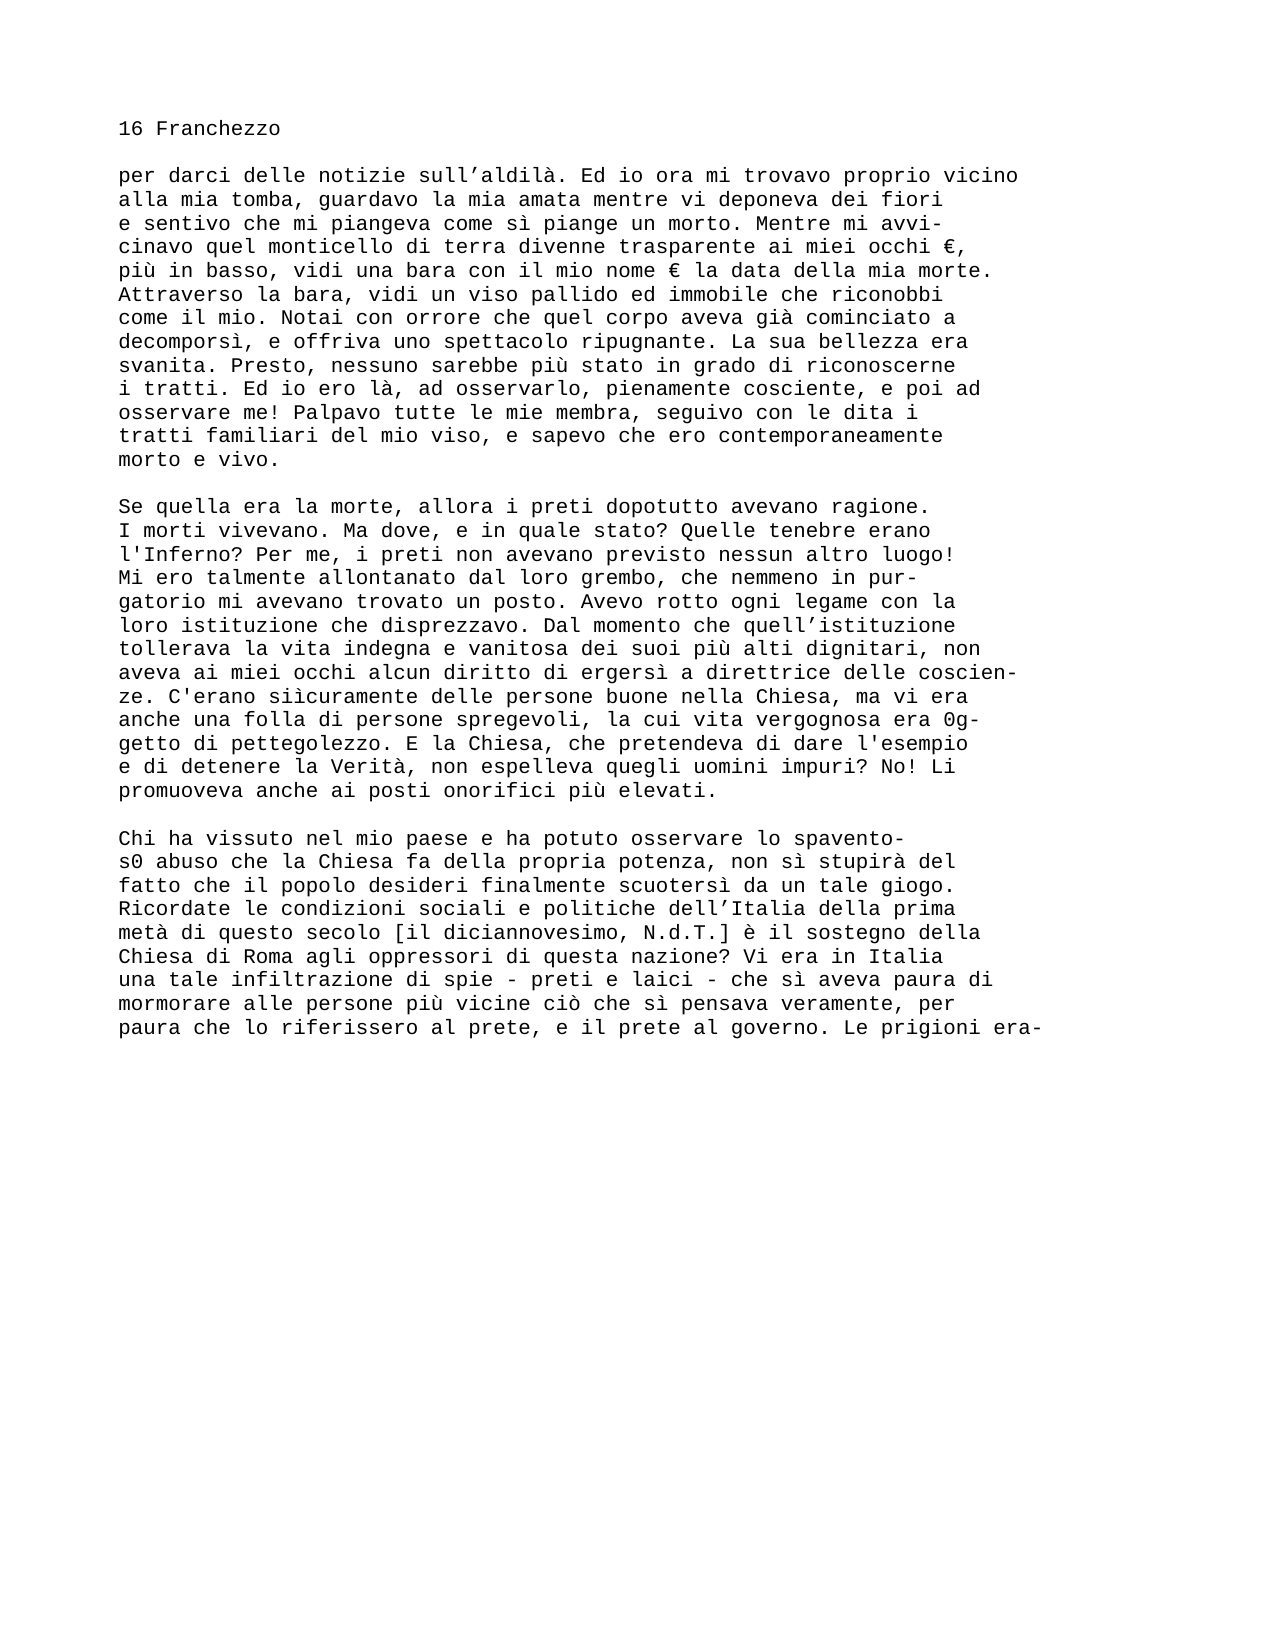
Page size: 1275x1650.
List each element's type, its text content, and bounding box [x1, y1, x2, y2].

text ze. C'erano siìcuramente delle persone buone nella Chiesa, ma vi era [118, 686, 1157, 709]
text tratti familiari del mio viso, e sapevo che ero contemporaneamente [118, 426, 1157, 449]
text morto e vivo. [118, 449, 1157, 473]
text e di detenere la Verità, non espelleva quegli uomini impuri? No! Li [118, 757, 1157, 780]
text Attraverso la bara, vidi un viso pallido ed immobile che riconobbi [118, 284, 1157, 307]
text Chi ha vissuto nel mio paese e ha potuto osservare lo spavento- [118, 827, 1157, 851]
text per darci delle notizie sull’aldilà. Ed io ora mi trovavo proprio vicino [118, 165, 1157, 189]
text gatorio mi avevano trovato un posto. Avevo rotto ogni legame con la [118, 591, 1157, 615]
text come il mio. Notai con orrore che quel corpo aveva già cominciato a [118, 307, 1157, 331]
text più in basso, vidi una bara con il mio nome € la data della mia morte. [118, 260, 1157, 284]
text cinavo quel monticello di terra divenne trasparente ai miei occhi €, [118, 236, 1157, 260]
text loro istituzione che disprezzavo. Dal momento che quell’istituzione [118, 615, 1157, 638]
text l'Inferno? Per me, i preti non avevano previsto nessun altro luogo! [118, 544, 1157, 567]
text getto di pettegolezzo. E la Chiesa, che pretendeva di dare l'esempio [118, 733, 1157, 757]
text Mi ero talmente allontanato dal loro grembo, che nemmeno in pur- [118, 567, 1157, 591]
text I morti vivevano. Ma dove, e in quale stato? Quelle tenebre erano [118, 520, 1157, 544]
text metà di questo secolo [il diciannovesimo, N.d.T.] è il sostegno della [118, 922, 1157, 946]
text svanita. Presto, nessuno sarebbe più stato in grado di riconoscerne [118, 354, 1157, 378]
text promuoveva anche ai posti onorifici più elevati. [118, 780, 1157, 804]
text una tale infiltrazione di spie - preti e laici - che sì aveva paura di [118, 969, 1157, 993]
text anche una folla di persone spregevoli, la cui vita vergognosa era 0g- [118, 709, 1157, 733]
text osservare me! Palpavo tutte le mie membra, seguivo con le dita i [118, 402, 1157, 426]
text mormorare alle persone più vicine ciò che sì pensava veramente, per [118, 993, 1157, 1017]
text 16 Franchezzo [118, 118, 1157, 142]
text alla mia tomba, guardavo la mia amata mentre vi deponeva dei fiori [118, 189, 1157, 213]
text Se quella era la morte, allora i preti dopotutto avevano ragione. [118, 496, 1157, 520]
text Ricordate le condizioni sociali e politiche dell’Italia della prima [118, 898, 1157, 922]
text tollerava la vita indegna e vanitosa dei suoi più alti dignitari, non [118, 638, 1157, 662]
text Chiesa di Roma agli oppressori di questa nazione? Vi era in Italia [118, 946, 1157, 969]
text e sentivo che mi piangeva come sì piange un morto. Mentre mi avvi- [118, 213, 1157, 236]
text s0 abuso che la Chiesa fa della propria potenza, non sì stupirà del [118, 851, 1157, 875]
text paura che lo riferissero al prete, e il prete al governo. Le prigioni era- [118, 1017, 1157, 1040]
text i tratti. Ed io ero là, ad osservarlo, pienamente cosciente, e poi ad [118, 378, 1157, 402]
text aveva ai miei occhi alcun diritto di ergersì a direttrice delle coscien- [118, 662, 1157, 686]
text fatto che il popolo desideri finalmente scuotersì da un tale giogo. [118, 875, 1157, 898]
text decomporsì, e offriva uno spettacolo ripugnante. La sua bellezza era [118, 331, 1157, 354]
